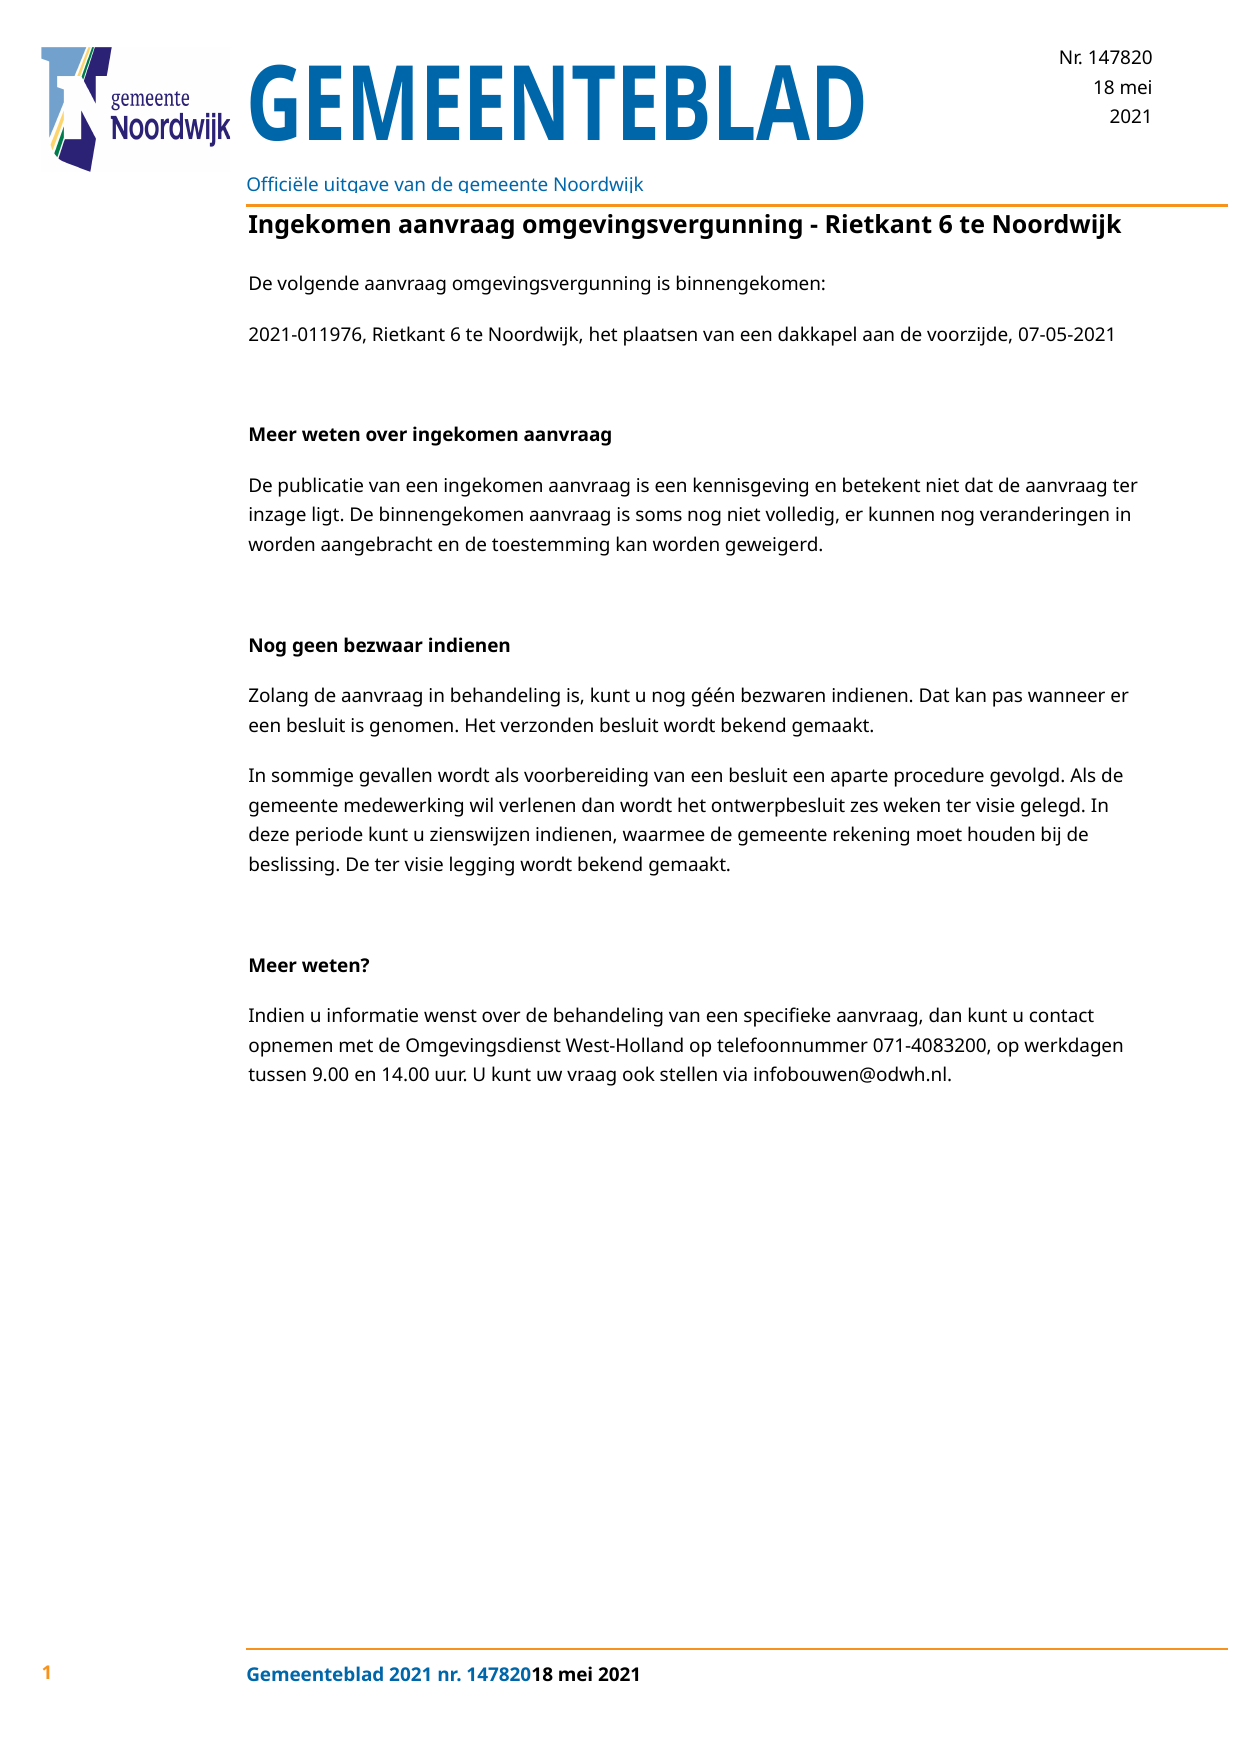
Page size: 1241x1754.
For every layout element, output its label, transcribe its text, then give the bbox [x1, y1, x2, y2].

text De publicatie van een ingekomen aanvraag is een kennisgeving en betekent niet dat de aanvraag ter inzage ligt. De binnengekomen aanvraag is soms nog niet volledig, er kunnen nog veranderingen in worden aangebracht en de toestemming kan worden geweigerd. [248, 472, 1152, 557]
text Zolang de aanvraag in behandeling is, kunt u nog géén bezwaren indienen. Dat kan pas wanneer er een besluit is genomen. Het verzonden besluit wordt bekend gemaakt. [248, 682, 1152, 738]
text Meer weten over ingekomen aanvraag [248, 422, 1152, 447]
text Nog geen bezwaar indienen [248, 632, 1152, 658]
text De volgende aanvraag omgevingsvergunning is binnengekomen: [248, 270, 1152, 296]
picture [41, 47, 231, 172]
text In sommige gevallen wordt als voorbereiding van een besluit een aparte procedure gevolgd. Als de gemeente medewerking wil verlenen dan wordt het ontwerpbesluit zes weken ter visie gelegd. In deze periode kunt u zienswijzen indienen, waarmee de gemeente rekening moet houden bij de beslissing. De ter visie legging wordt bekend gemaakt. [248, 762, 1152, 877]
text 2021-011976, Rietkant 6 te Noordwijk, het plaatsen van een dakkapel aan de voorzijde, 07-05-2021 [248, 321, 1152, 346]
text Ingekomen aanvraag omgevingsvergunning - Rietkant 6 te Noordwijk [248, 207, 1152, 241]
text Meer weten? [248, 952, 1152, 978]
text Indien u informatie wenst over de behandeling van een specifieke aanvraag, dan kunt u contact opnemen met de Omgevingsdienst West-Holland op telefoonnummer 071-4083200, op werkdagen tussen 9.00 en 14.00 uur. U kunt uw vraag ook stellen via infobouwen@odwh.nl. [248, 1002, 1152, 1087]
